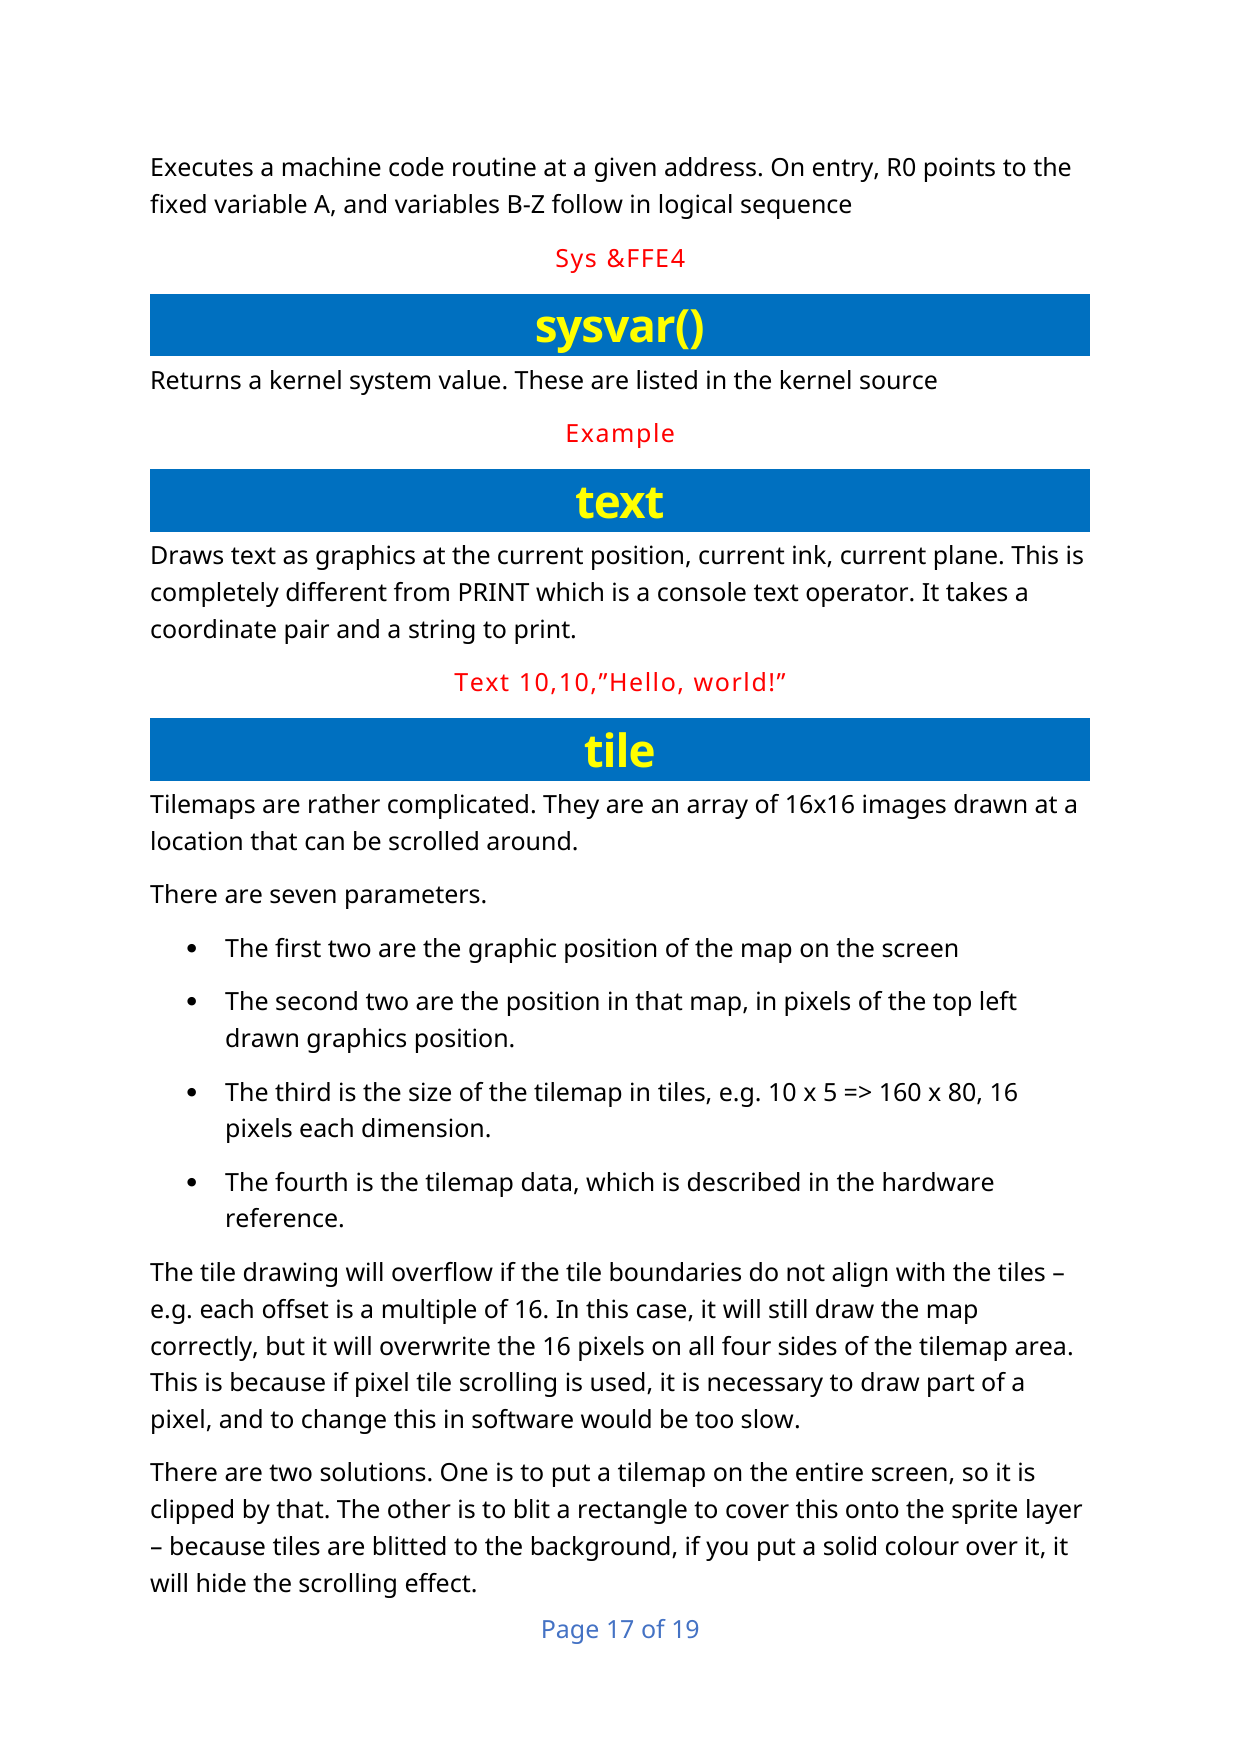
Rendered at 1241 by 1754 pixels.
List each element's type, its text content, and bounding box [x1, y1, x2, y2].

text There are seven parameters. [150, 877, 1090, 911]
subtitle Sys &FFE4 [150, 240, 1090, 274]
list The second two are the position in that map, in pixels of the top left drawn graphics position. [187, 984, 1090, 1055]
text Tilemaps are rather complicated. They are an array of 16x16 images drawn at a location that can be scrolled around. [150, 787, 1090, 858]
text Executes a machine code routine at a given address. On entry, R0 points to the fixed variable A, and variables B-Z follow in logical sequence [150, 150, 1090, 221]
list The first two are the graphic position of the map on the screen [187, 931, 1090, 964]
subtitle Example [150, 416, 1090, 450]
list The third is the size of the tilemap in tiles, e.g. 10 x 5 => 160 x 80, 16 pixels each dimension. [187, 1074, 1090, 1145]
text Draws text as graphics at the current position, current ink, current plane. This is completely different from PRINT which is a console text operator. It takes a coordinate pair and a string to print. [150, 538, 1090, 645]
list The fourth is the tilemap data, which is described in the hardware reference. [187, 1164, 1090, 1235]
text The tile drawing will overflow if the tile boundaries do not align with the tiles – e.g. each offset is a multiple of 16. In this case, it will still draw the map correctly, but it will overwrite the 16 pixels on all four sides of the tilemap area. This is because if pixel tile scrolling is used, it is necessary to draw part of a pixel, and to change this in software would be too slow. [150, 1254, 1090, 1436]
title sysvar() [150, 294, 1090, 356]
title text [150, 469, 1090, 532]
text Returns a kernel system value. These are listed in the kernel source [150, 362, 1090, 396]
title tile [150, 718, 1090, 781]
subtitle Text 10,10,”Hello, world!” [150, 665, 1090, 699]
text There are two solutions. One is to put a tilemap on the entire screen, so it is clipped by that. The other is to blit a rectangle to cover this onto the sprite layer – because tiles are blitted to the background, if you put a solid colour over it, it will hide the scrolling effect. [150, 1455, 1090, 1599]
